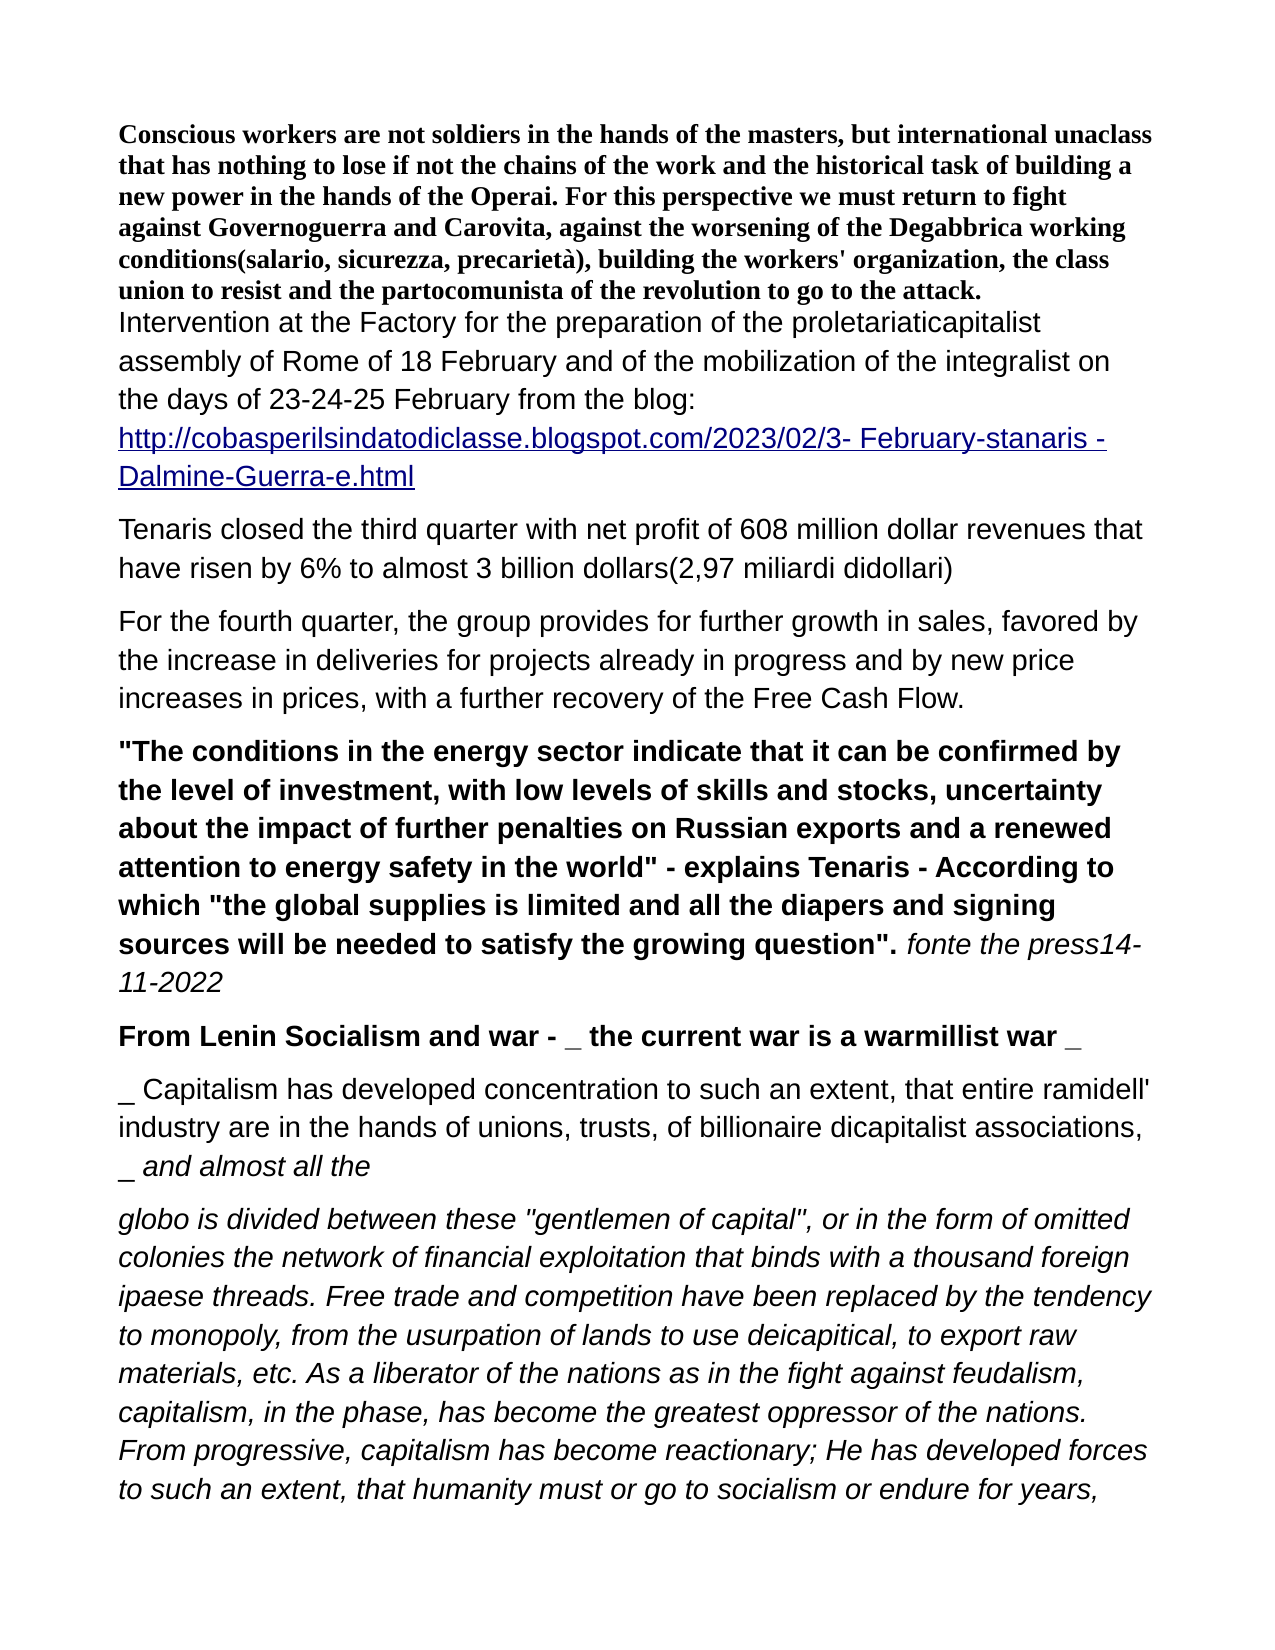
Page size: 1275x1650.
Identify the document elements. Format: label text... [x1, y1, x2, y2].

text globo is divided between these "gentlemen of capital", or in the form of omitted colonies the network of financial exploitation that binds with a thousand foreign ipaese threads. Free trade and competition have been replaced by the tendency to monopoly, from the usurpation of lands to use deicapitical, to export raw materials, etc. As a liberator of the nations as in the fight against feudalism, capitalism, in the phase, has become the greatest oppressor of the nations. From progressive, capitalism has become reactionary; He has developed forces to such an extent, that humanity must or go to socialism or endure for years, [118, 1202, 1157, 1505]
text "The conditions in the energy sector indicate that it can be confirmed by the level of investment, with low levels of skills and stocks, uncertainty about the impact of further penalties on Russian exports and a renewed attention to energy safety in the world" - explains Tenaris - According to which "the global supplies is limited and all the diapers and signing sources will be needed to satisfy the growing question". fonte the press14-11-2022 [118, 734, 1157, 999]
text From Lenin Socialism and war - _ the current war is a warmillist war _ [118, 1018, 1157, 1052]
text _ Capitalism has developed concentration to such an extent, that entire ramidell' industry are in the hands of unions, trusts, of billionaire dicapitalist associations, _ and almost all the [118, 1072, 1157, 1182]
text For the fourth quarter, the group provides for further growth in sales, favored by the increase in deliveries for projects already in progress and by new price increases in prices, with a further recovery of the Free Cash Flow. [118, 604, 1157, 714]
text Tenaris closed the third quarter with net profit of 608 million dollar revenues that have risen by 6% to almost 3 billion dollars(2,97 miliardi didollari) [118, 512, 1157, 584]
subtitle Conscious workers are not soldiers in the hands of the masters, but international unaclass that has nothing to lose if not the chains of the work and the historical task of building a new power in the hands of the Operai. For this perspective we must return to fight against Governoguerra and Carovita, against the worsening of the Degabbrica working conditions(salario, sicurezza, precarietà), building the workers' organization, the class union to resist and the partocomunista of the revolution to go to the attack. [118, 118, 1157, 305]
text Intervention at the Factory for the preparation of the proletariaticapitalist assembly of Rome of 18 February and of the mobilization of the integralist on the days of 23-24-25 February from the blog: http://cobasperilsindatodiclasse.blogspot.com/2023/02/3- February-stanaris -Dalmine-Guerra-e.html [118, 305, 1157, 493]
